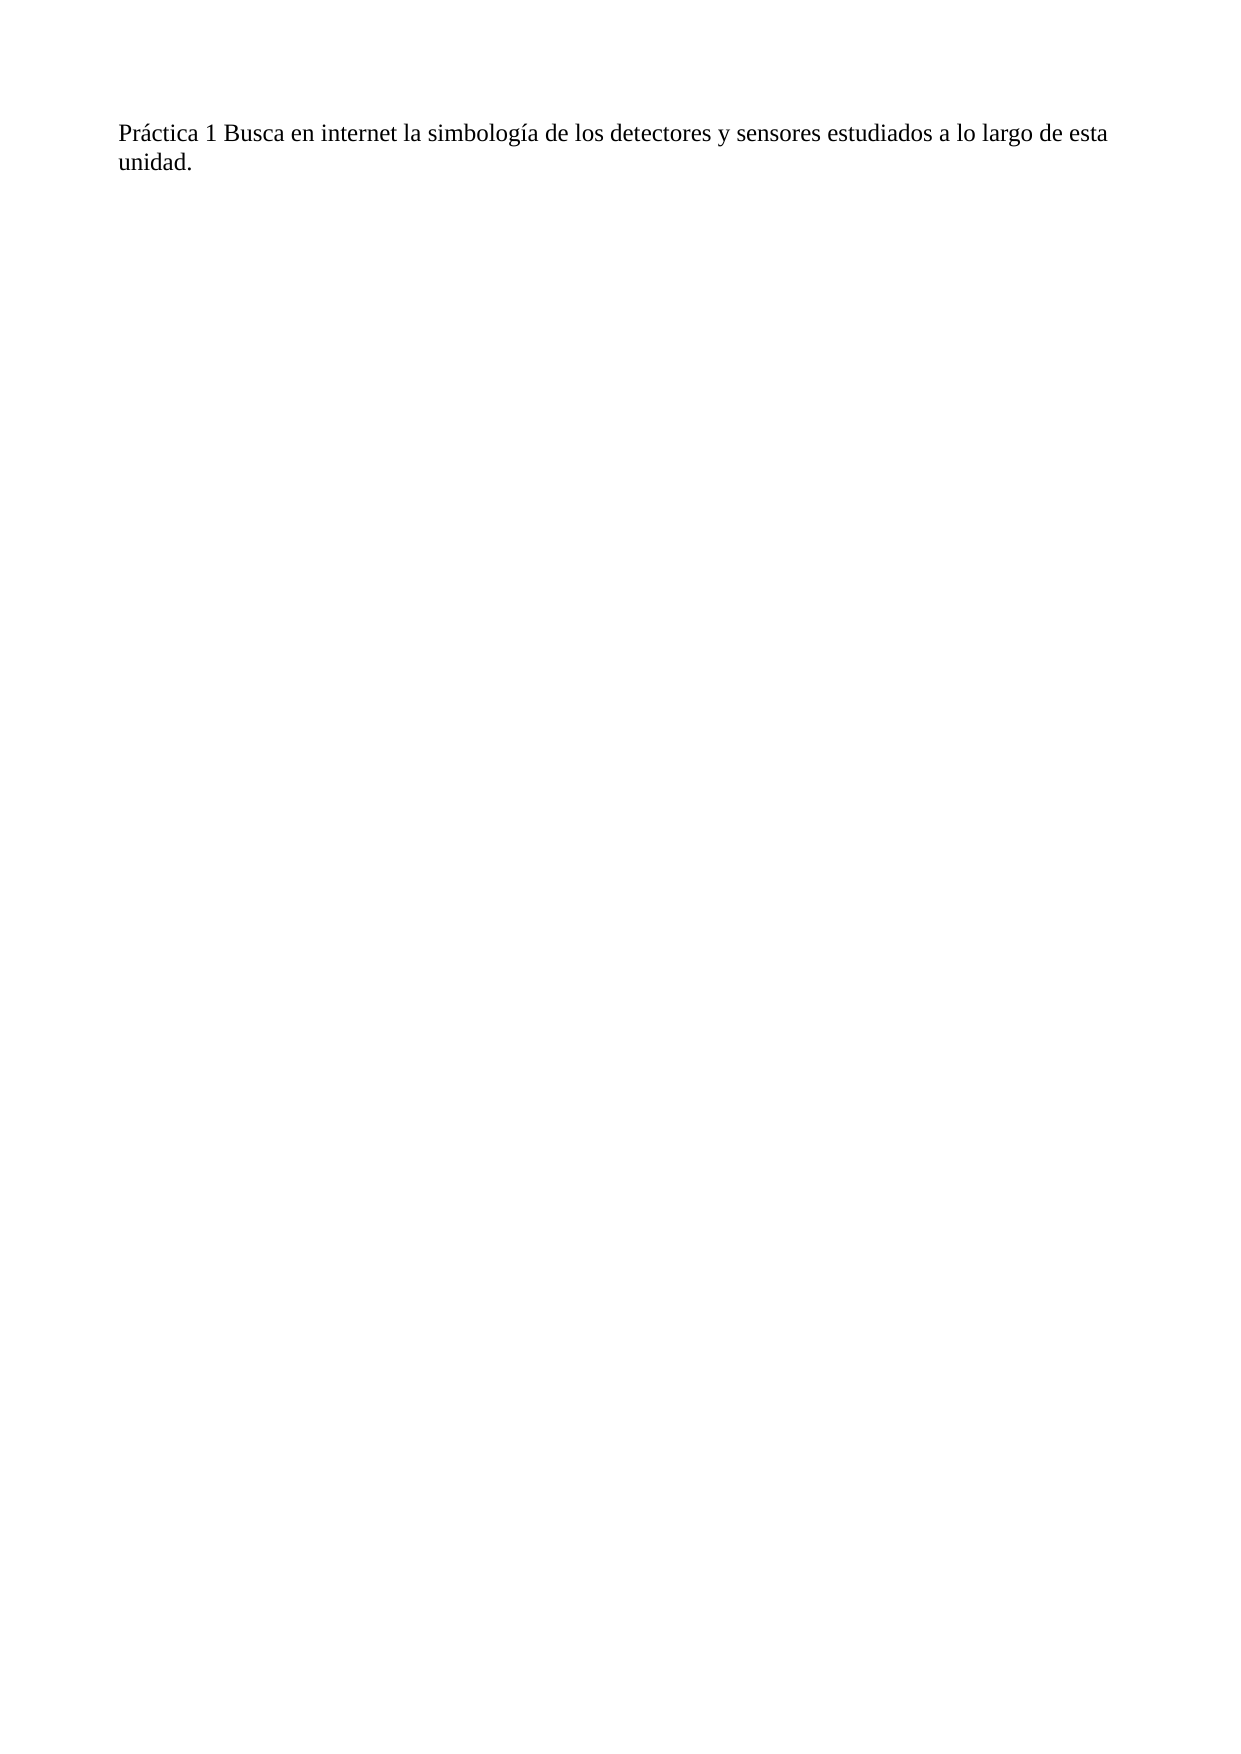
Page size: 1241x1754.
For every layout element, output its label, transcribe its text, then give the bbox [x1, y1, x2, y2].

text Práctica 1 Busca en internet la simbología de los detectores y sensores estudiados a lo largo de esta unidad. [118, 118, 1122, 176]
